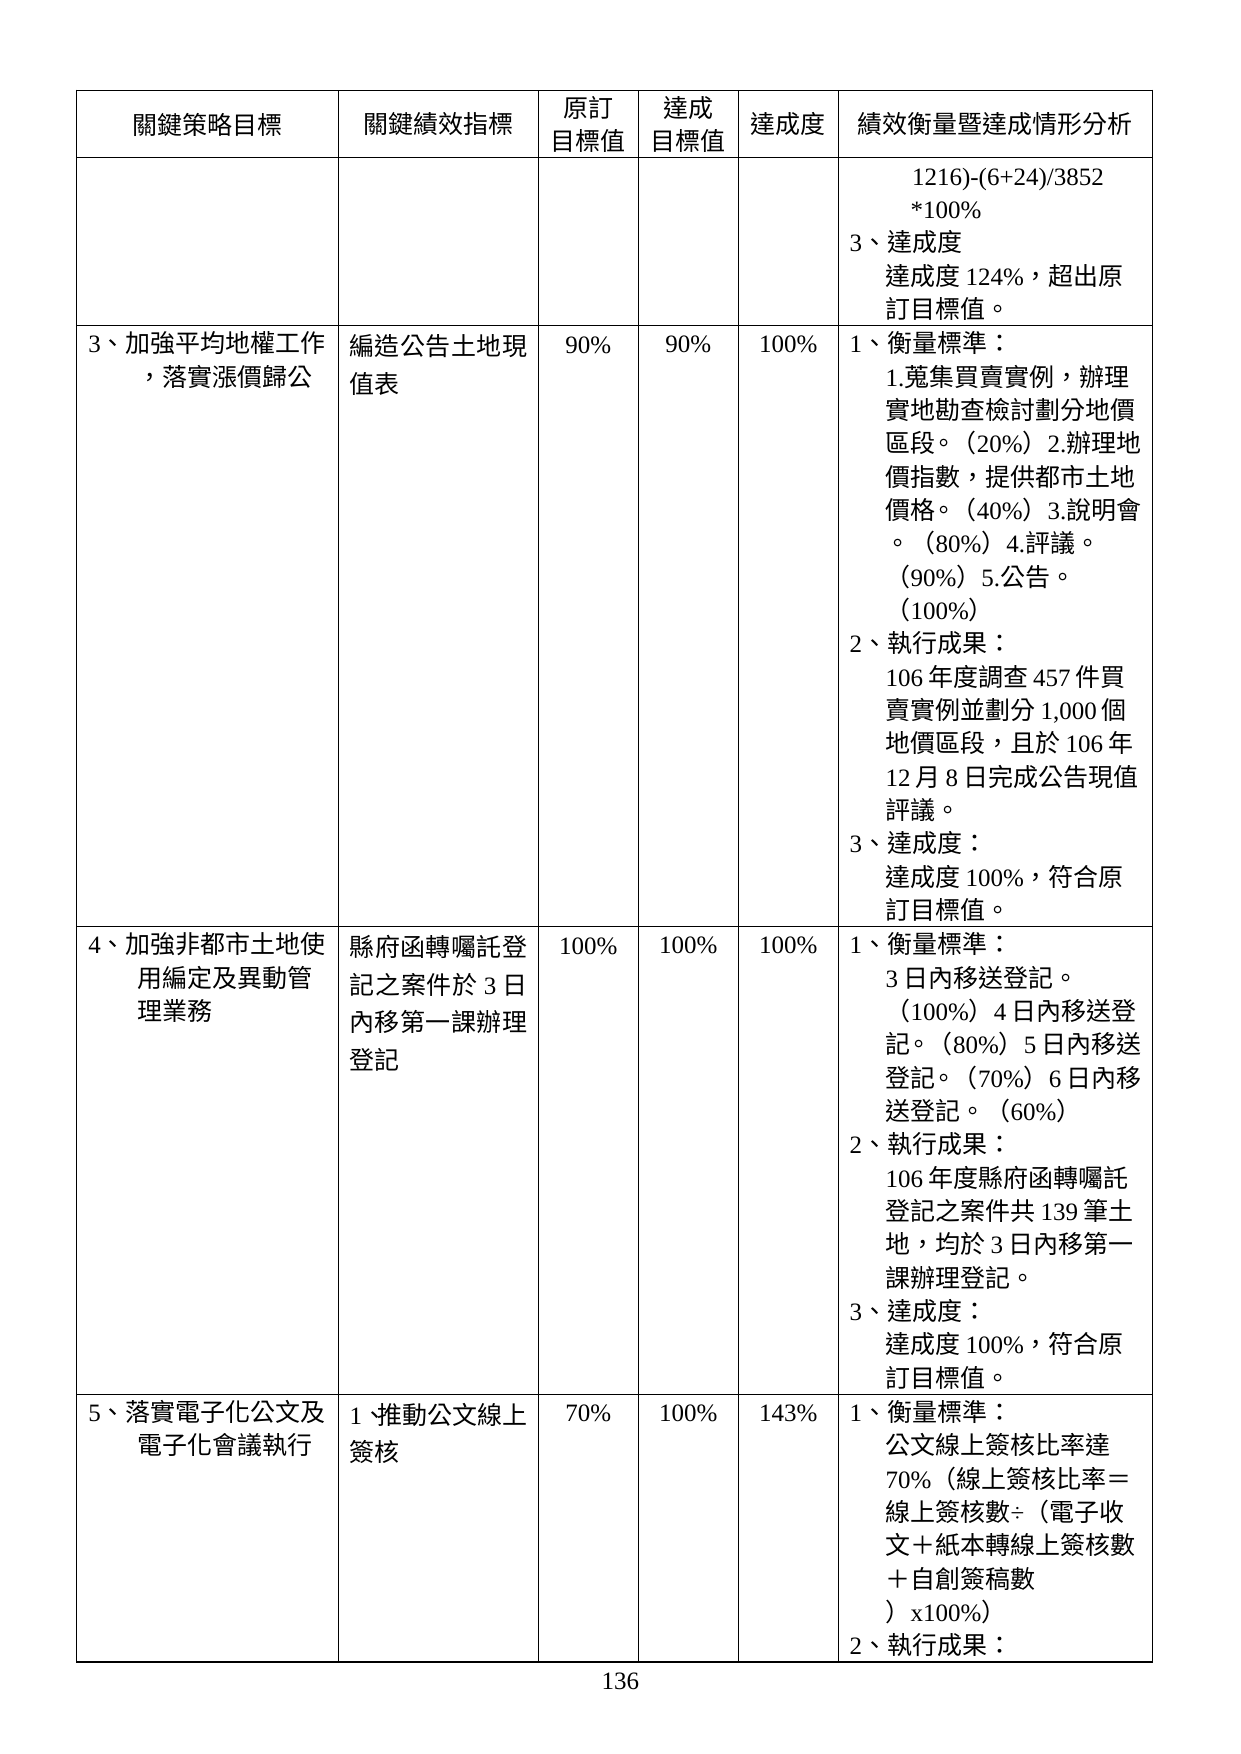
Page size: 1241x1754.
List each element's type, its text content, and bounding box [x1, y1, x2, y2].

table_cell 加強非都市土地使用編定及異動管理業務 [77, 927, 338, 1394]
table_cell [639, 158, 738, 325]
table_cell [339, 158, 538, 325]
table_cell 編造公告土地現值表 [339, 326, 538, 926]
table_cell 1216)-(6+24)/3852 *100% 3、達成度 達成度124%，超出原訂目標值。 [839, 158, 1152, 325]
table_cell 100% [639, 927, 738, 1394]
table_cell 1、衡量標準： 1.蒐集買賣實例，辦理實地勘查檢討劃分地價區段。（20%）2.辦理地價指數，提供都市土地價格。（40%）3.說明會。（80%）4.評議。（90%）5.公告。（100%） 2、執行成果： 106年度調查457件買賣實例並劃分1,000個地價區段，且於106年12月8日完成公告現值評議。 3、達成度： 達成度100%，符合原訂目標值。 [839, 326, 1152, 926]
table_cell 1、推動公文線上簽核 [339, 1395, 538, 1661]
table_cell 100% [539, 927, 638, 1394]
table_header 關鍵績效指標 [339, 91, 538, 157]
table_header 達成度 [739, 91, 838, 157]
table_header 績效衡量暨達成情形分析 [839, 91, 1152, 157]
table_cell [739, 158, 838, 325]
table_cell [539, 158, 638, 325]
table_cell 143% [739, 1395, 838, 1661]
table_cell 100% [739, 927, 838, 1394]
table_cell 縣府函轉囑託登記之案件於3日內移第一課辦理登記 [339, 927, 538, 1394]
table_cell 90% [539, 326, 638, 926]
table_cell 落實電子化公文及電子化會議執行 [77, 1395, 338, 1661]
table_cell 100% [639, 1395, 738, 1661]
table_header 原訂 目標值 [539, 91, 638, 157]
table_cell 70% [539, 1395, 638, 1661]
table_cell 1、衡量標準： 3日內移送登記。（100%）4日內移送登記。（80%）5日內移送登記。（70%）6日內移送登記。（60%） 2、執行成果： 106年度縣府函轉囑託登記之案件共139筆土地，均於3日內移第一課辦理登記。 3、達成度： 達成度100%，符合原訂目標值。 [839, 927, 1152, 1394]
table_header 達成 目標值 [639, 91, 738, 157]
table_cell 加強平均地權工作，落實漲價歸公 [77, 326, 338, 926]
table_cell 1、衡量標準： 公文線上簽核比率達70%（線上簽核比率＝線上簽核數÷（電子收文＋紙本轉線上簽核數＋自創簽稿數）x100%） 2、執行成果： [839, 1395, 1152, 1661]
table_cell 100% [739, 326, 838, 926]
table_cell [77, 158, 338, 325]
table_cell 90% [639, 326, 738, 926]
table_header 關鍵策略目標 [77, 91, 338, 157]
